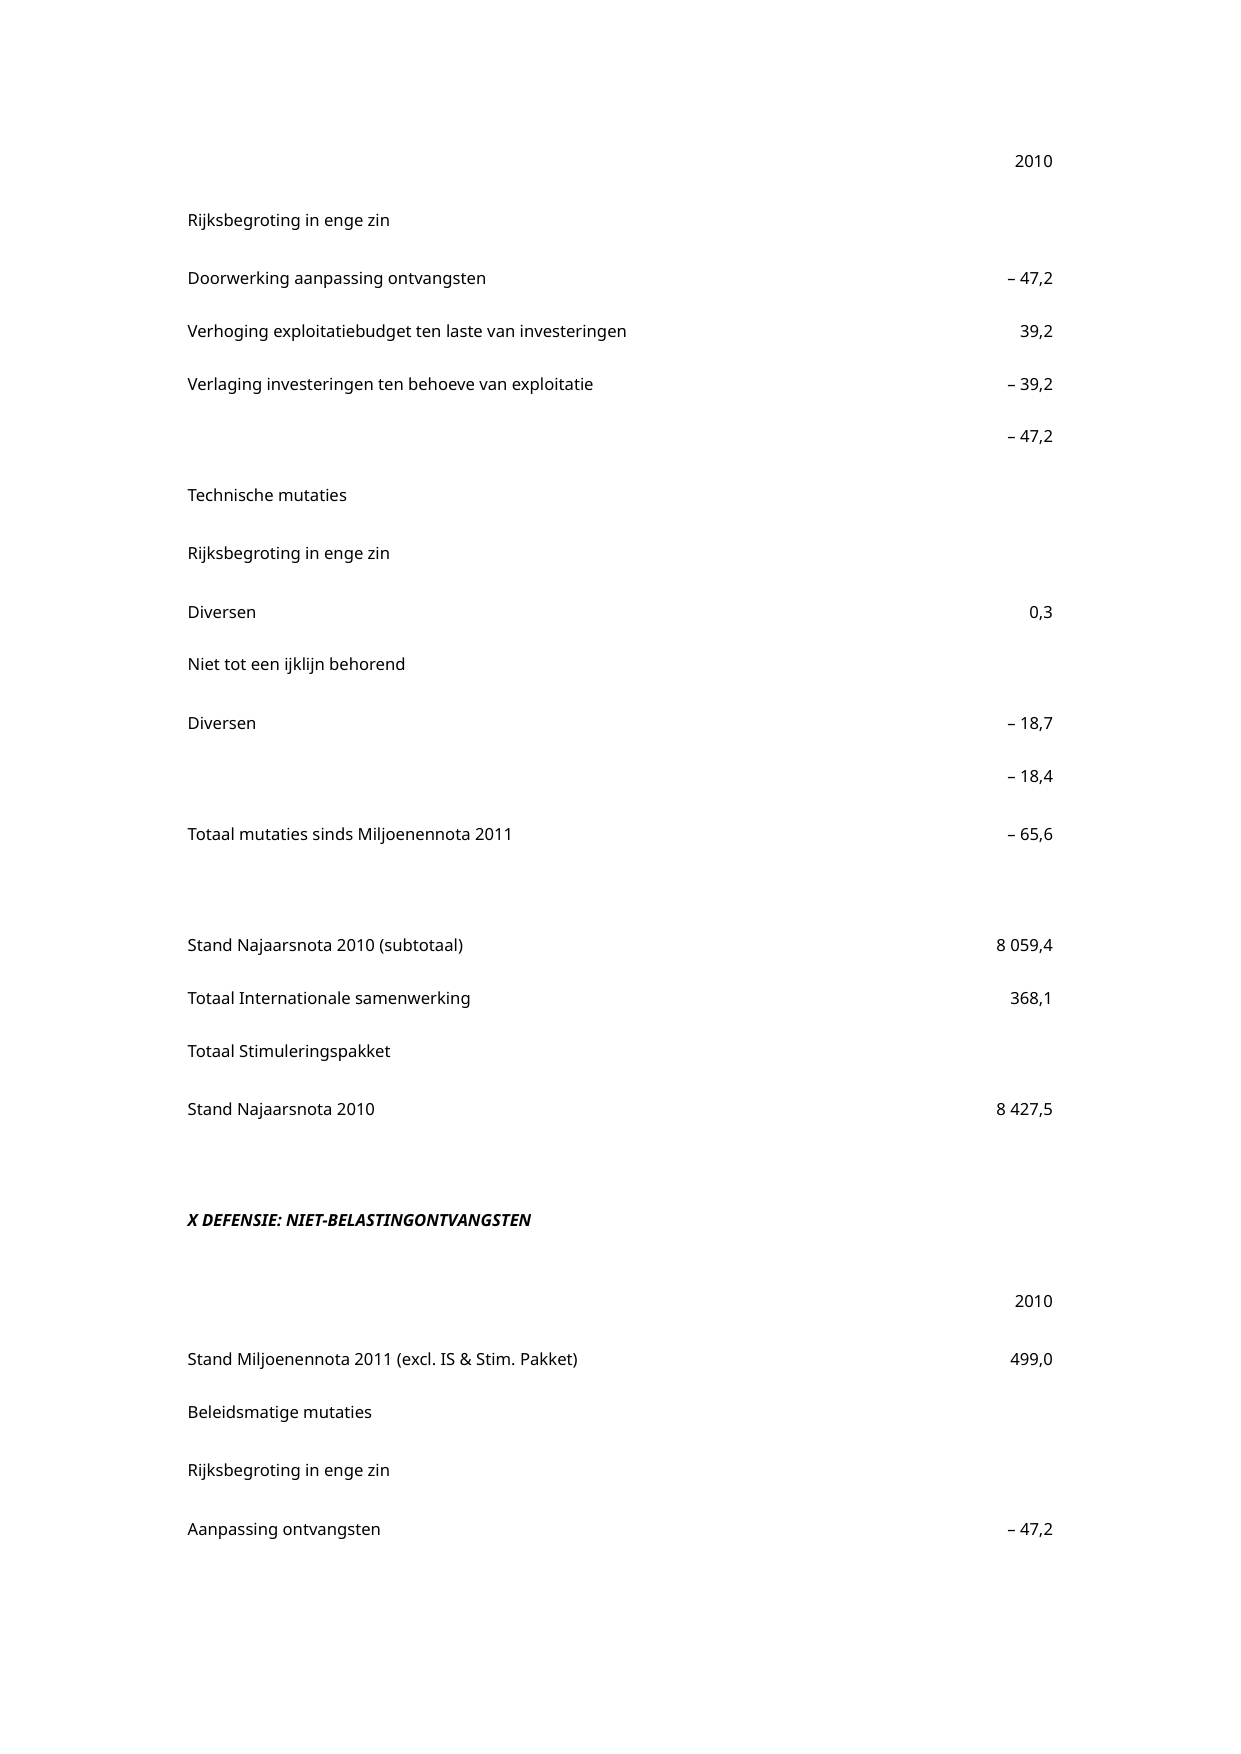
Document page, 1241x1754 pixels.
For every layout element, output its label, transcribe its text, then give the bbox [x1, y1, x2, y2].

table_cell [880, 1039, 1053, 1098]
table_cell 499,0 [880, 1348, 1053, 1401]
table_cell Stand Najaarsnota 2010 (subtotaal) [188, 934, 879, 986]
table_cell 39,2 [880, 320, 1053, 372]
table_cell [880, 484, 1053, 542]
table_cell Doorwerking aanpassing ontvangsten [188, 267, 879, 319]
table_cell Totaal Stimuleringspakket [188, 1039, 879, 1098]
table_cell [188, 425, 879, 483]
table_cell Stand Miljoenennota 2011 (excl. IS & Stim. Pakket) [188, 1348, 879, 1401]
table_cell – 65,6 [880, 823, 1053, 875]
table_header [188, 1289, 879, 1348]
text X DEFENSIE: NIET-BELASTINGONTVANGSTEN [187, 1209, 1053, 1231]
table_cell – 18,7 [880, 711, 1053, 764]
table_cell Verhoging exploitatiebudget ten laste van investeringen [188, 320, 879, 372]
table_cell Diversen [188, 711, 879, 764]
table_cell 8 059,4 [880, 934, 1053, 986]
table_cell Stand Najaarsnota 2010 [188, 1098, 879, 1150]
table_cell [880, 1401, 1053, 1459]
table_cell Totaal mutaties sinds Miljoenennota 2011 [188, 823, 879, 875]
table_header [188, 150, 879, 208]
table_cell [880, 542, 1053, 600]
table_cell 0,3 [880, 600, 1053, 653]
table_cell Technische mutaties [188, 484, 879, 542]
table_cell [188, 875, 879, 934]
table_header 2010 [880, 1289, 1053, 1348]
table_cell Diversen [188, 600, 879, 653]
table_cell [880, 1459, 1053, 1517]
table_header 2010 [880, 150, 1053, 208]
table_cell – 18,4 [880, 764, 1053, 823]
table_cell Totaal Internationale samenwerking [188, 986, 879, 1039]
table_cell 8 427,5 [880, 1098, 1053, 1150]
table_cell Rijksbegroting in enge zin [188, 209, 879, 267]
table_cell – 47,2 [880, 425, 1053, 483]
table_cell Rijksbegroting in enge zin [188, 1459, 879, 1517]
table_cell – 39,2 [880, 372, 1053, 425]
table_cell Rijksbegroting in enge zin [188, 542, 879, 600]
table_cell – 47,2 [880, 1518, 1053, 1570]
table_cell 368,1 [880, 986, 1053, 1039]
table_cell Verlaging investeringen ten behoeve van exploitatie [188, 372, 879, 425]
table_cell [188, 764, 879, 823]
table_cell [880, 653, 1053, 711]
table_cell Beleidsmatige mutaties [188, 1401, 879, 1459]
table_cell Niet tot een ijklijn behorend [188, 653, 879, 711]
table_cell Aanpassing ontvangsten [188, 1518, 879, 1570]
table_cell [880, 875, 1053, 934]
table_cell – 47,2 [880, 267, 1053, 319]
table_cell [880, 209, 1053, 267]
